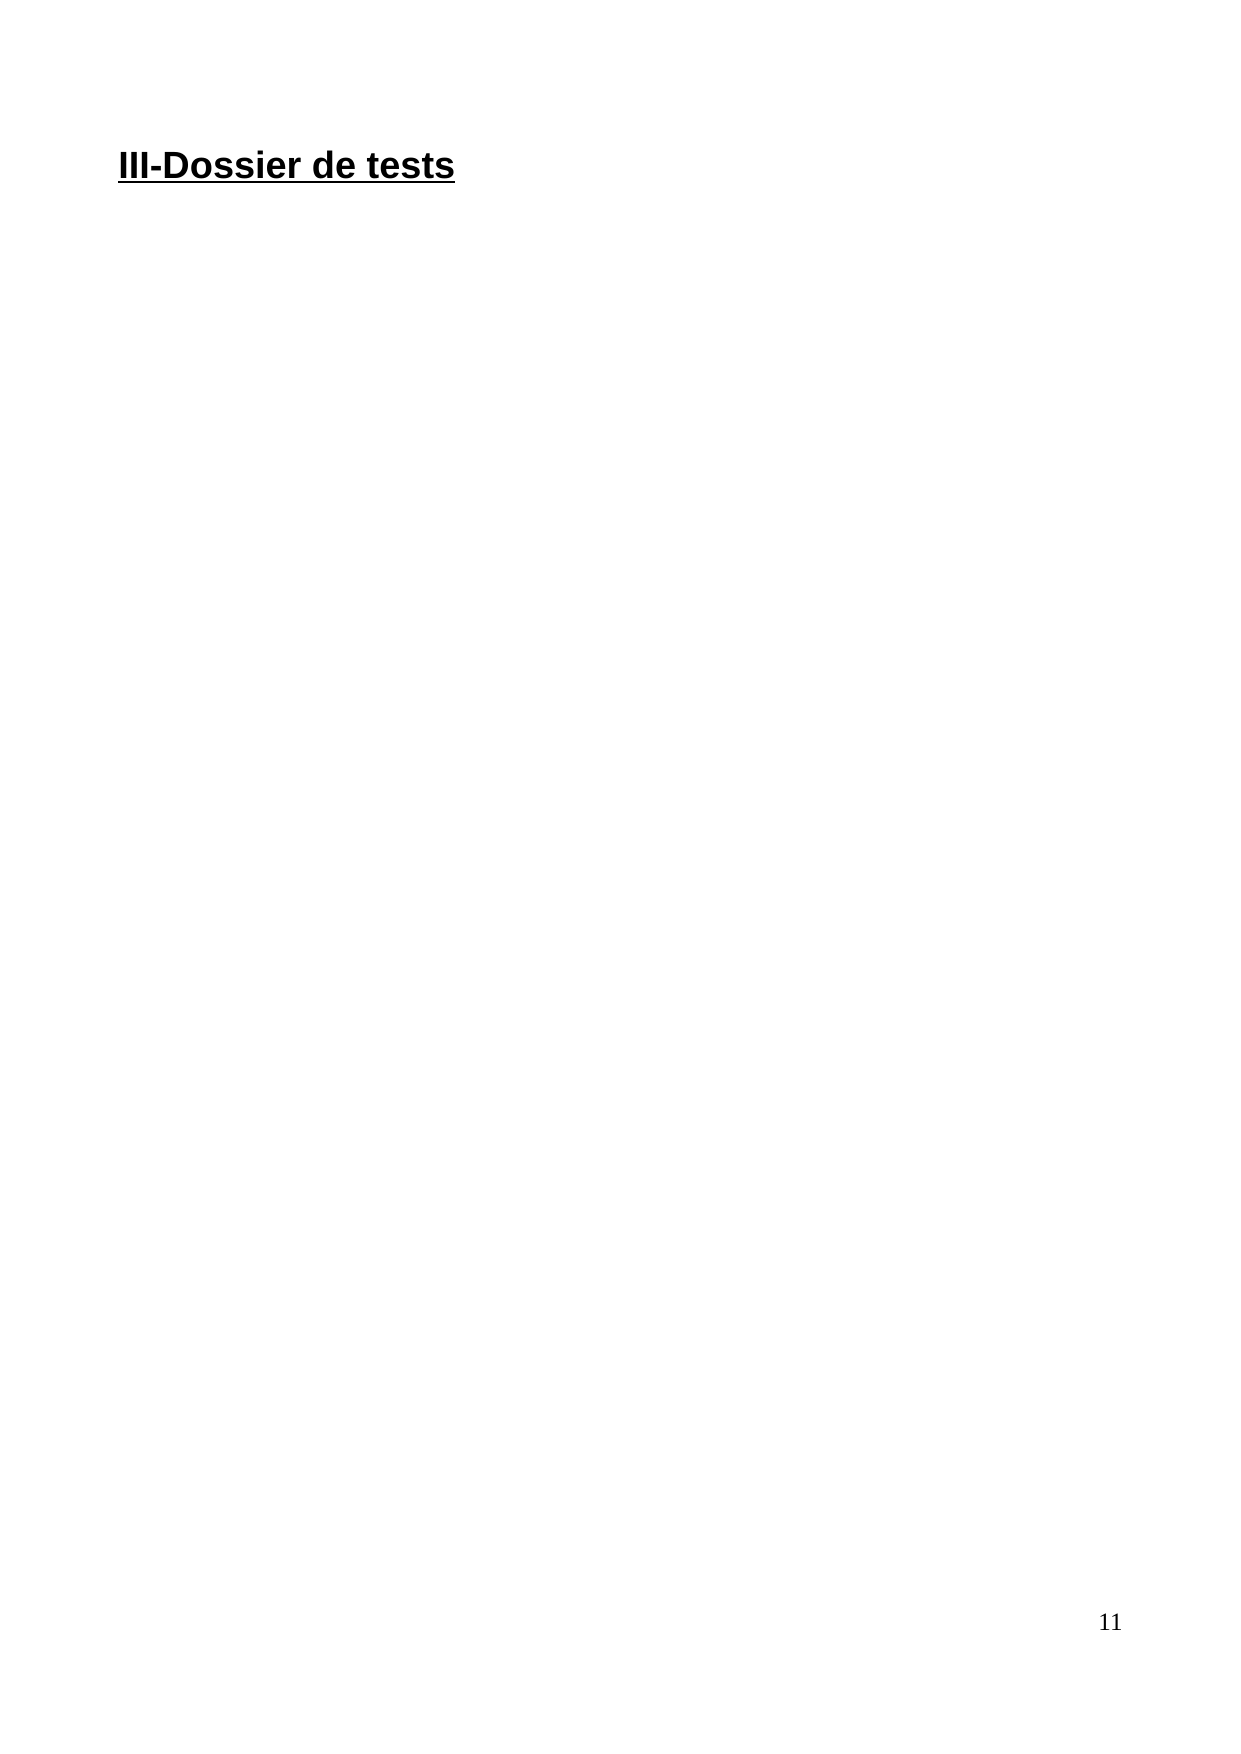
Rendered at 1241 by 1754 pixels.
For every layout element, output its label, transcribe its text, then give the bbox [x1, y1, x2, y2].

subtitle III-Dossier de tests [118, 143, 1122, 187]
